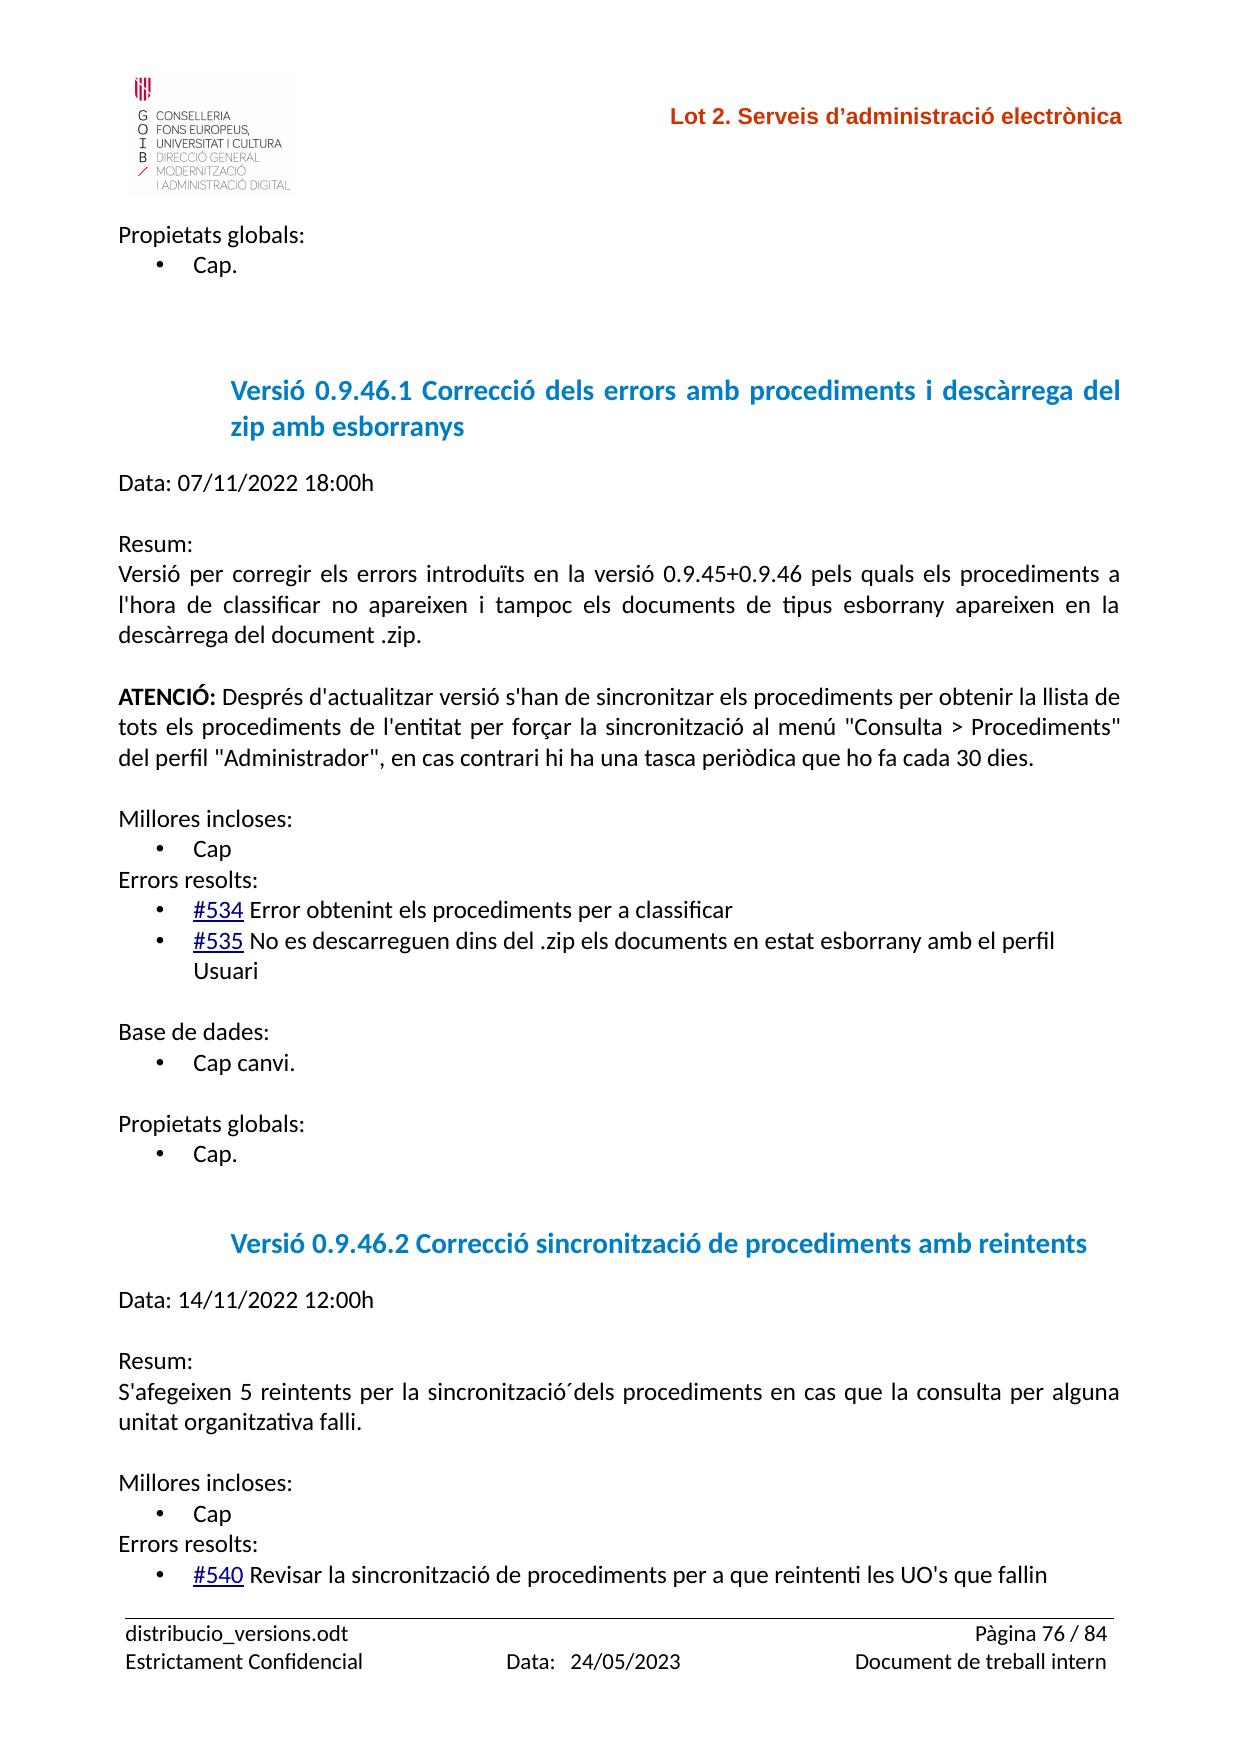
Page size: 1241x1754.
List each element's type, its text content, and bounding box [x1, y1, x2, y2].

list Cap [156, 1498, 1122, 1529]
text Errors resolts: [118, 864, 1122, 894]
text Resum: [118, 1346, 1122, 1376]
list Cap [156, 833, 1122, 864]
text Errors resolts: [118, 1529, 1122, 1559]
text Data: 14/11/2022 12:00h [118, 1284, 1122, 1315]
list Cap. [156, 250, 1122, 280]
text Versió per corregir els errors introduïts en la versió 0.9.45+0.9.46 pels quals els procediments a l'hora de classificar no apareixen i tampoc els documents de tipus esborrany apareixen en la descàrrega del document .zip. [118, 558, 1122, 650]
picture [126, 70, 299, 197]
list Cap canvi. [156, 1047, 1122, 1077]
text Propietats globals: [118, 219, 1122, 250]
text S'afegeixen 5 reintents per la sincronització´dels procediments en cas que la consulta per alguna unitat organitzativa falli. [118, 1376, 1122, 1437]
subtitle Versió 0.9.46.2 Correcció sincronització de procediments amb reintents [153, 1225, 1122, 1261]
text Base de dades: [118, 1016, 1122, 1047]
list Cap. [156, 1138, 1122, 1169]
list #534 Error obtenint els procediments per a classificar [156, 894, 1122, 925]
text Millores incloses: [118, 803, 1122, 833]
list #540 Revisar la sincronització de procediments per a que reintenti les UO's que fallin [156, 1559, 1122, 1590]
subtitle Versió 0.9.46.1 Correcció dels errors amb procediments i descàrrega del zip amb esborranys [153, 372, 1122, 443]
list #535 No es descarreguen dins del .zip els documents en estat esborrany amb el perfil Usuari [156, 925, 1122, 986]
text Resum: [118, 528, 1122, 558]
text ATENCIÓ: Després d'actualitzar versió s'han de sincronitzar els procediments per obtenir la llista de tots els procediments de l'entitat per forçar la sincronització al menú "Consulta > Procediments" del perfil "Administrador", en cas contrari hi ha una tasca periòdica que ho fa cada 30 dies. [118, 681, 1122, 772]
text Millores incloses: [118, 1468, 1122, 1498]
text Propietats globals: [118, 1108, 1122, 1138]
text Data: 07/11/2022 18:00h [118, 467, 1122, 497]
